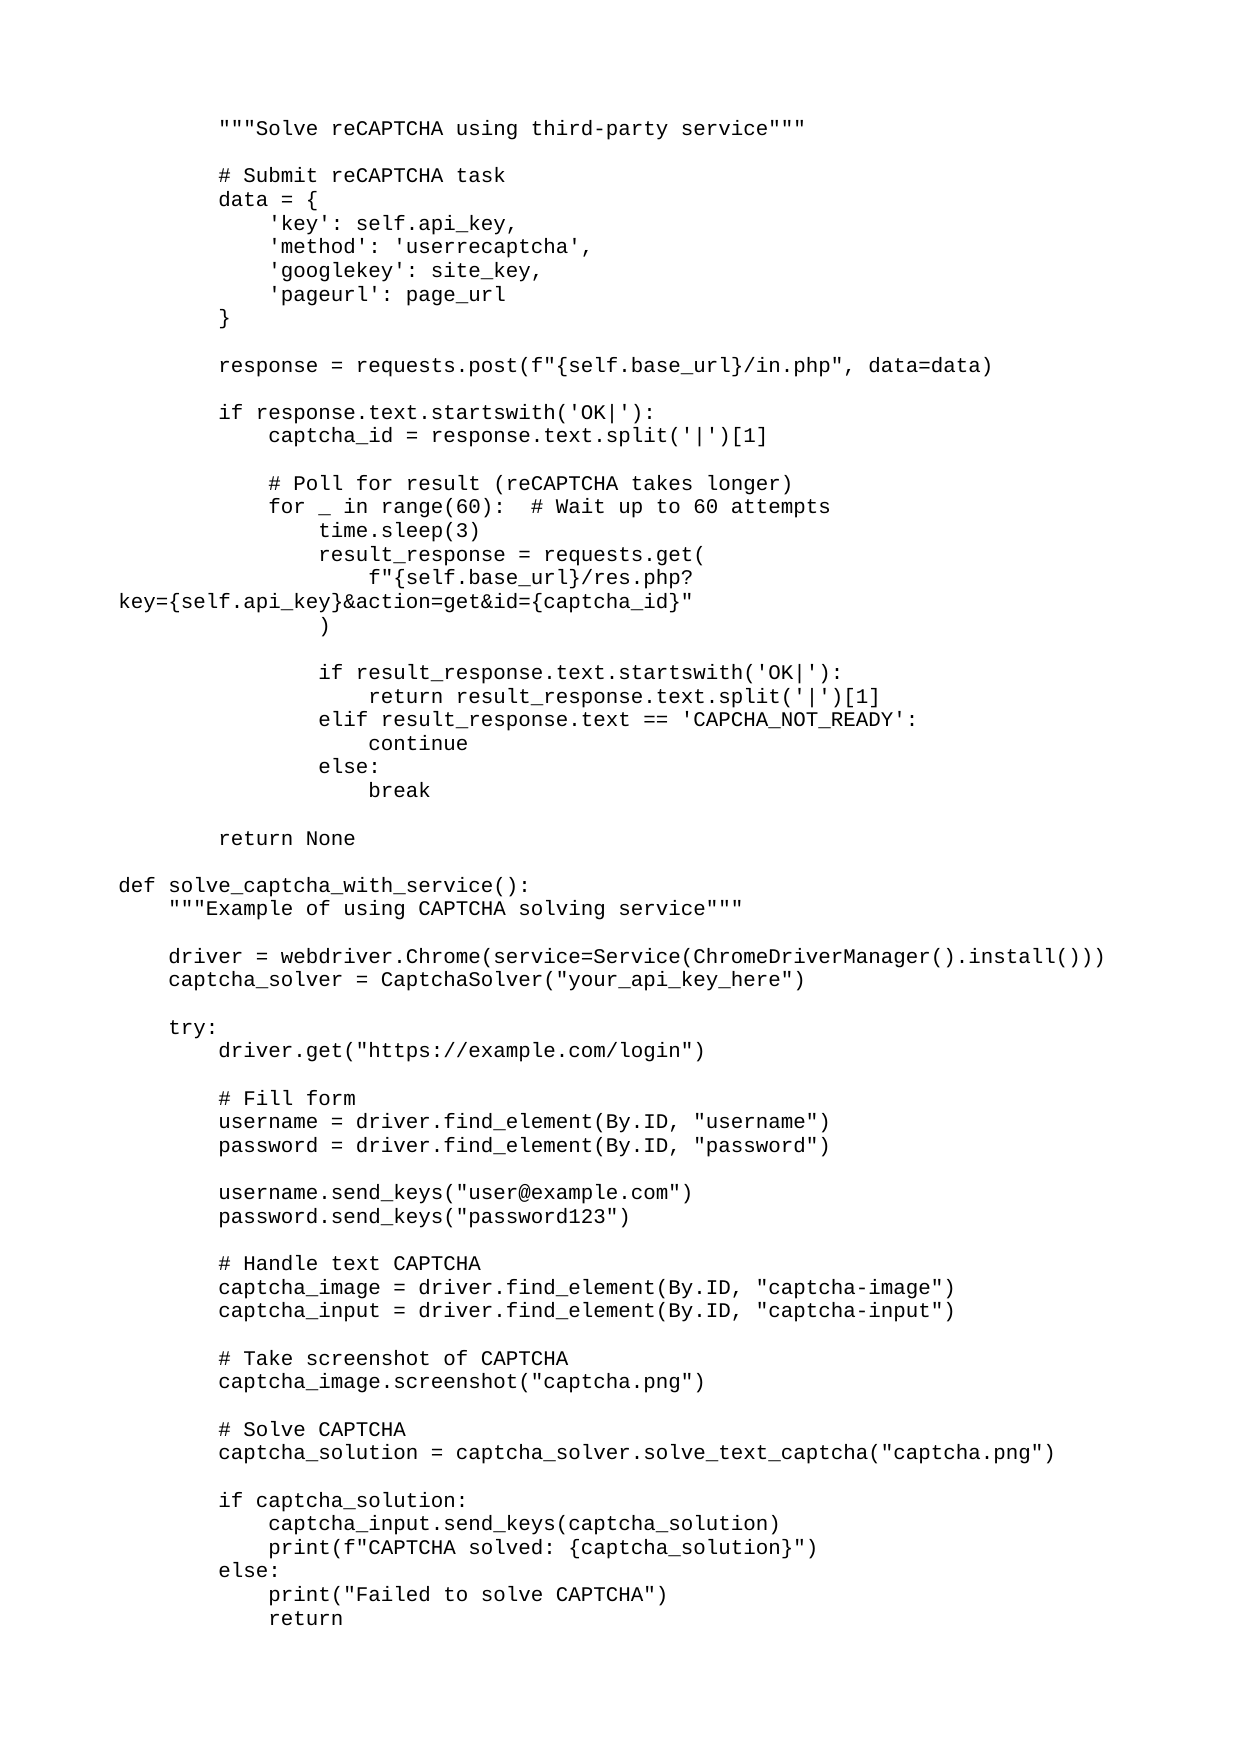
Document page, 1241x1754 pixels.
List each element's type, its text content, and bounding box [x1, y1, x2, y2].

text if response.text.startswith('OK|'): [118, 402, 1122, 426]
text # Solve CAPTCHA [118, 1419, 1122, 1442]
text # Submit reCAPTCHA task [118, 165, 1122, 189]
text else: [118, 1561, 1122, 1584]
text """Example of using CAPTCHA solving service""" [118, 898, 1122, 922]
text ) [118, 615, 1122, 638]
text } [118, 307, 1122, 331]
text username.send_keys("user@example.com") [118, 1182, 1122, 1206]
text return None [118, 827, 1122, 851]
text print(f"CAPTCHA solved: {captcha_solution}") [118, 1537, 1122, 1561]
text break [118, 780, 1122, 804]
text data = { [118, 189, 1122, 213]
text return result_response.text.split('|')[1] [118, 686, 1122, 709]
text # Handle text CAPTCHA [118, 1253, 1122, 1277]
text if result_response.text.startswith('OK|'): [118, 662, 1122, 686]
text driver.get("https://example.com/login") [118, 1040, 1122, 1064]
text captcha_input.send_keys(captcha_solution) [118, 1513, 1122, 1537]
text captcha_id = response.text.split('|')[1] [118, 426, 1122, 449]
text try: [118, 1017, 1122, 1040]
text password = driver.find_element(By.ID, "password") [118, 1135, 1122, 1158]
text response = requests.post(f"{self.base_url}/in.php", data=data) [118, 354, 1122, 378]
text time.sleep(3) [118, 520, 1122, 544]
text username = driver.find_element(By.ID, "username") [118, 1111, 1122, 1135]
text captcha_image.screenshot("captcha.png") [118, 1371, 1122, 1395]
text for _ in range(60): # Wait up to 60 attempts [118, 496, 1122, 520]
text password.send_keys("password123") [118, 1206, 1122, 1229]
text def solve_captcha_with_service(): [118, 875, 1122, 898]
text else: [118, 757, 1122, 780]
text captcha_image = driver.find_element(By.ID, "captcha-image") [118, 1277, 1122, 1300]
text 'googlekey': site_key, [118, 260, 1122, 284]
text elif result_response.text == 'CAPCHA_NOT_READY': [118, 709, 1122, 733]
text if captcha_solution: [118, 1489, 1122, 1513]
text captcha_input = driver.find_element(By.ID, "captcha-input") [118, 1300, 1122, 1324]
text print("Failed to solve CAPTCHA") [118, 1584, 1122, 1608]
text return [118, 1608, 1122, 1631]
text 'key': self.api_key, [118, 213, 1122, 236]
text continue [118, 733, 1122, 757]
text 'pageurl': page_url [118, 284, 1122, 307]
text captcha_solver = CaptchaSolver("your_api_key_here") [118, 969, 1122, 993]
text result_response = requests.get( [118, 544, 1122, 567]
text # Take screenshot of CAPTCHA [118, 1348, 1122, 1371]
text f"{self.base_url}/res.php?key={self.api_key}&action=get&id={captcha_id}" [118, 567, 1122, 615]
text driver = webdriver.Chrome(service=Service(ChromeDriverManager().install())) [118, 946, 1122, 969]
text 'method': 'userrecaptcha', [118, 236, 1122, 260]
text # Fill form [118, 1088, 1122, 1111]
text # Poll for result (reCAPTCHA takes longer) [118, 473, 1122, 496]
text captcha_solution = captcha_solver.solve_text_captcha("captcha.png") [118, 1442, 1122, 1466]
text """Solve reCAPTCHA using third-party service""" [118, 118, 1122, 142]
